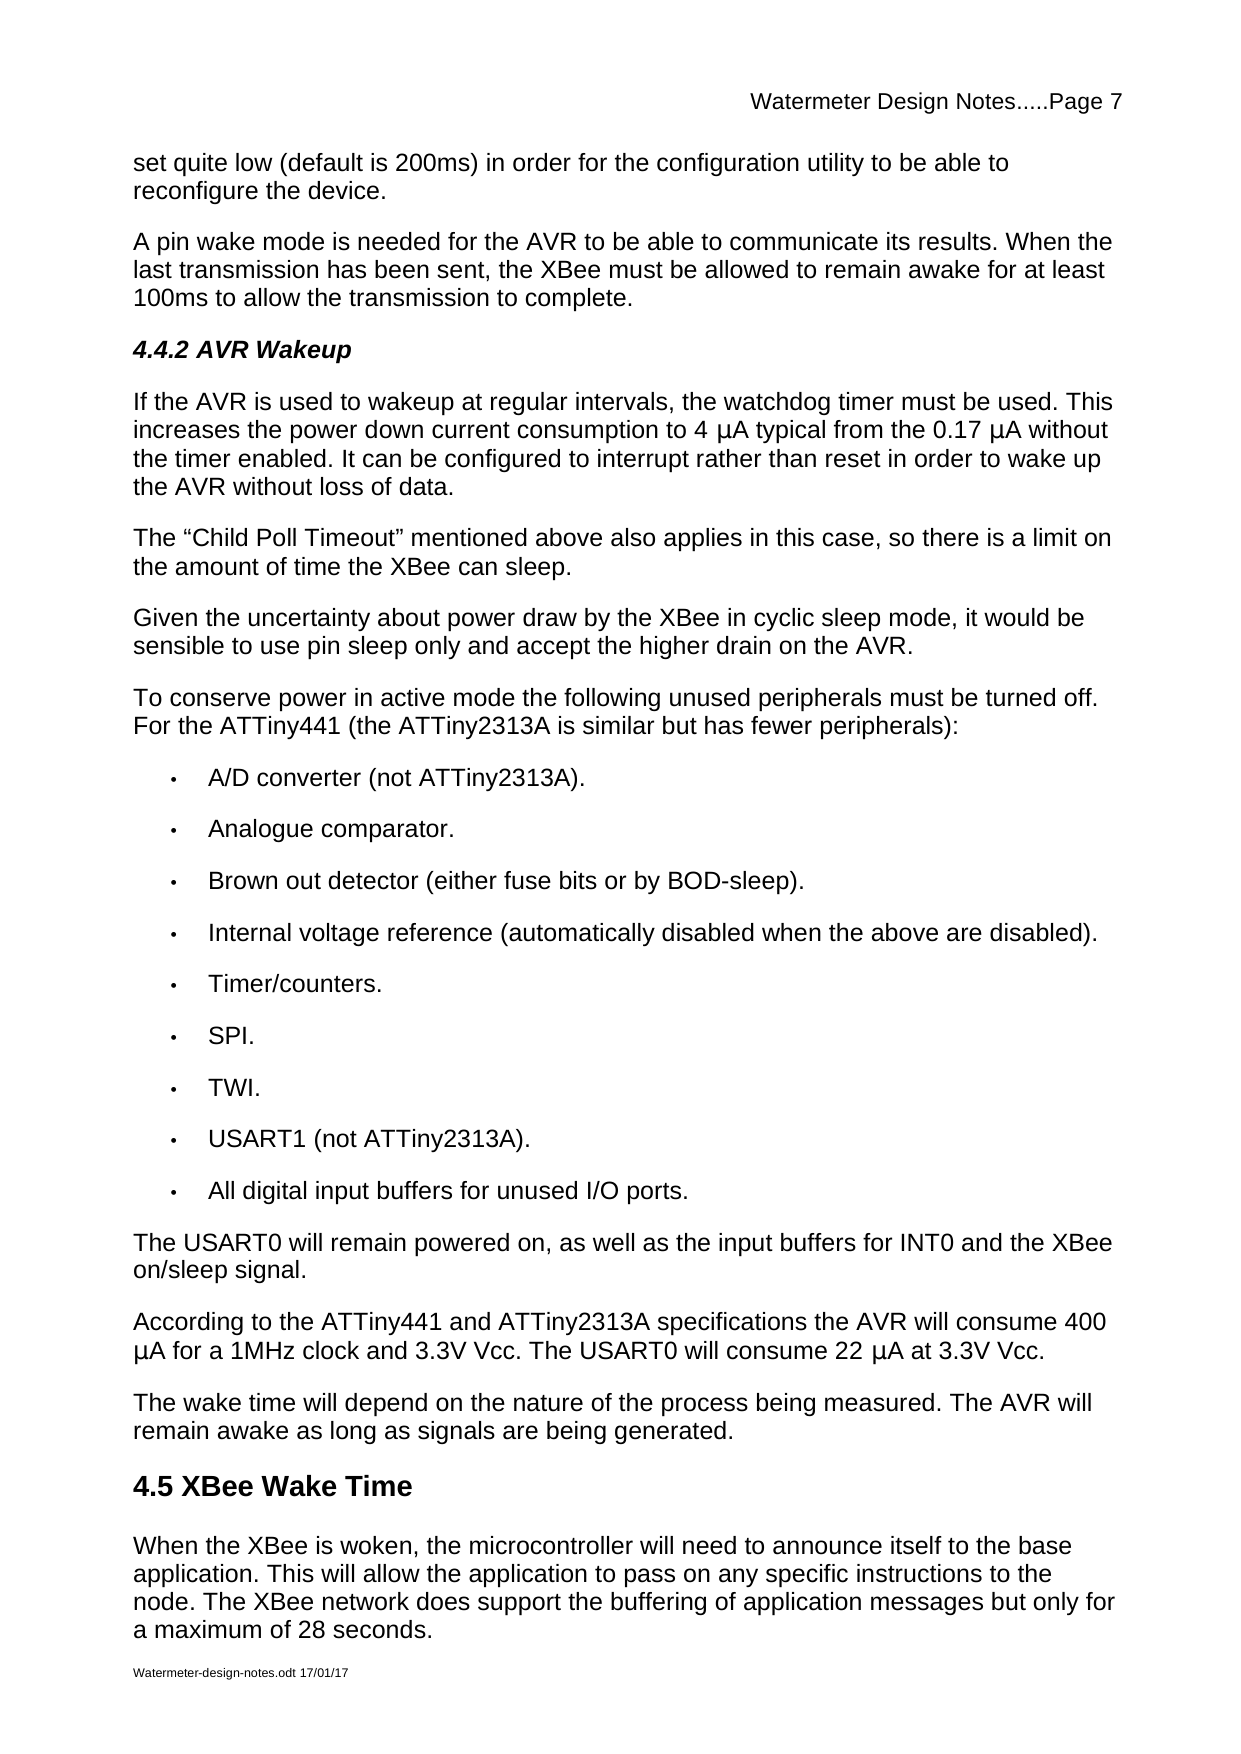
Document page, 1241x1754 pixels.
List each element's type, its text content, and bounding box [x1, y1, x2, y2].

list All digital input buffers for unused I/O ports. [170, 1177, 1123, 1205]
list A/D converter (not ATTiny2313A). [170, 763, 1123, 791]
text Given the uncertainty about power draw by the XBee in cyclic sleep mode, it would be sensible to use pin sleep only and accept the higher drain on the AVR. [133, 604, 1123, 660]
list Brown out detector (either fuse bits or by BOD-sleep). [170, 867, 1123, 895]
text To conserve power in active mode the following unused peripherals must be turned off. For the ATTiny441 (the ATTiny2313A is similar but has fewer peripherals): [133, 684, 1123, 740]
text The wake time will depend on the nature of the process being measured. The AVR will remain awake as long as signals are being generated. [133, 1389, 1123, 1445]
list USART1 (not ATTiny2313A). [170, 1125, 1123, 1153]
text The “Child Poll Timeout” mentioned above also applies in this case, so there is a limit on the amount of time the XBee can sleep. [133, 524, 1123, 580]
text If the AVR is used to wakeup at regular intervals, the watchdog timer must be used. This increases the power down current consumption to 4 μA typical from the 0.17 μA without the timer enabled. It can be configured to interrupt rather than reset in order to wake up the AVR without loss of data. [133, 388, 1123, 501]
subtitle XBee Wake Time [133, 1469, 1123, 1502]
list SPI. [170, 1022, 1123, 1050]
text When the XBee is woken, the microcontroller will need to announce itself to the base application. This will allow the application to pass on any specific instructions to the node. The XBee network does support the buffering of application messages but only for a maximum of 28 seconds. [133, 1532, 1123, 1644]
list TWI. [170, 1073, 1123, 1101]
text set quite low (default is 200ms) in order for the configuration utility to be able to reconfigure the device. [133, 149, 1123, 205]
list Analogue comparator. [170, 815, 1123, 843]
text According to the ATTiny441 and ATTiny2313A specifications the AVR will consume 400 μA for a 1MHz clock and 3.3V Vcc. The USART0 will consume 22 μA at 3.3V Vcc. [133, 1308, 1123, 1365]
list Internal voltage reference (automatically disabled when the above are disabled). [170, 918, 1123, 946]
list Timer/counters. [170, 970, 1123, 998]
subtitle AVR Wakeup [133, 336, 1123, 364]
text The USART0 will remain powered on, as well as the input buffers for INT0 and the XBee on/sleep signal. [133, 1228, 1123, 1284]
text A pin wake mode is needed for the AVR to be able to communicate its results. When the last transmission has been sent, the XBee must be allowed to remain awake for at least 100ms to allow the transmission to complete. [133, 228, 1123, 312]
